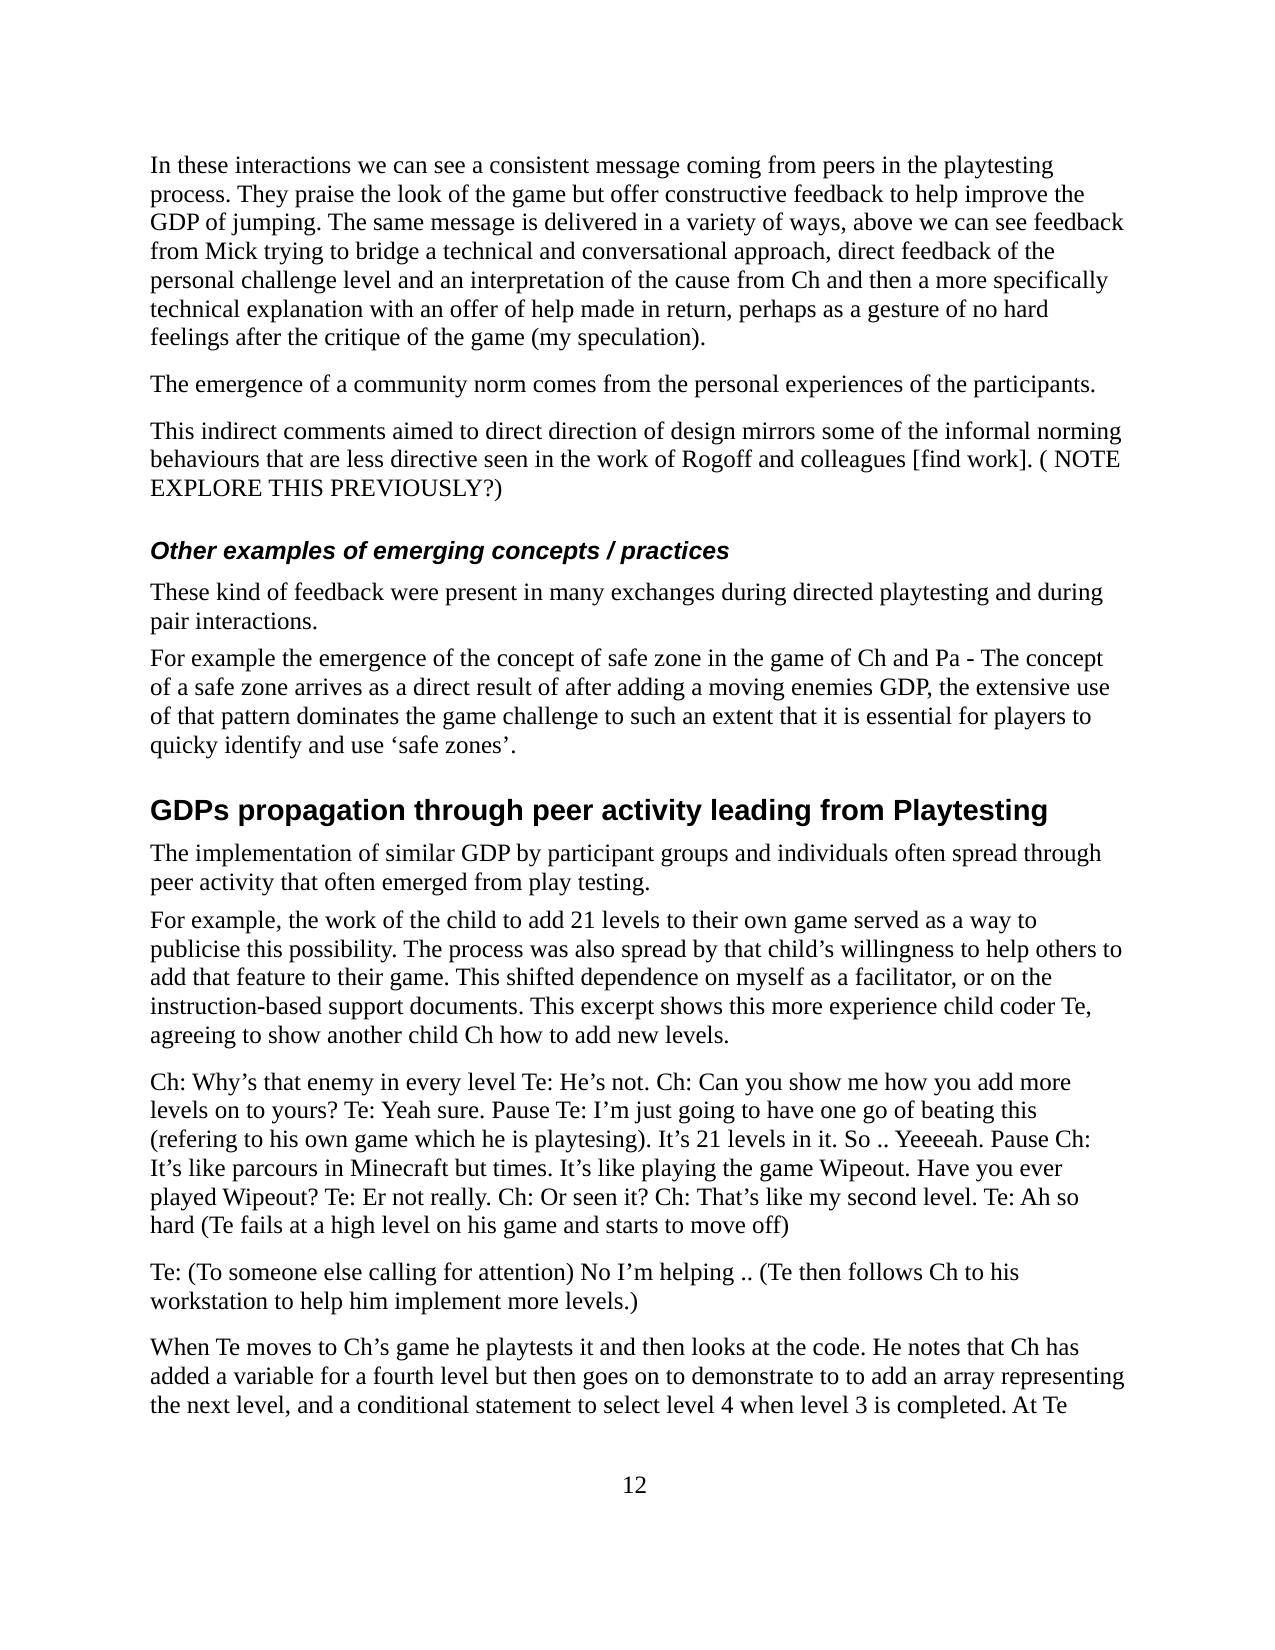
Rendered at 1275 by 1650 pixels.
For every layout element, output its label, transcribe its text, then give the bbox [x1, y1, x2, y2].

text Te: (To someone else calling for attention) No I’m helping .. (Te then follows Ch to his workstation to help him implement more levels.) [150, 1257, 1125, 1314]
text For example, the work of the child to add 21 levels to their own game served as a way to publicise this possibility. The process was also spread by that child’s willingness to help others to add that feature to their game. This shifted dependence on myself as a facilitator, or on the instruction-based support documents. This excerpt shows this more experience child coder Te, agreeing to show another child Ch how to add new levels. [150, 905, 1125, 1049]
text The implementation of similar GDP by participant groups and individuals often spread through peer activity that often emerged from play testing. [150, 838, 1125, 896]
text These kind of feedback were present in many exchanges during directed playtesting and during pair interactions. [150, 577, 1125, 634]
text The emergence of a community norm comes from the personal experiences of the participants. [150, 369, 1125, 398]
text Ch: Why’s that enemy in every level Te: He’s not. Ch: Can you show me how you add more levels on to yours? Te: Yeah sure. Pause Te: I’m just going to have one go of beating this (refering to his own game which he is playtesing). It’s 21 levels in it. So .. Yeeeeah. Pause Ch: It’s like parcours in Minecraft but times. It’s like playing the game Wipeout. Have you ever played Wipeout? Te: Er not really. Ch: Or seen it? Ch: That’s like my second level. Te: Ah so hard (Te fails at a high level on his game and starts to move off) [150, 1067, 1125, 1239]
text This indirect comments aimed to direct direction of design mirrors some of the informal norming behaviours that are less directive seen in the work of Rogoff and colleagues [find work]. ( NOTE EXPLORE THIS PREVIOUSLY?) [150, 416, 1125, 502]
text For example the emergence of the concept of safe zone in the game of Ch and Pa - The concept of a safe zone arrives as a direct result of after adding a moving enemies GDP, the extensive use of that pattern dominates the game challenge to such an extent that it is essential for players to quicky identify and use ‘safe zones’. [150, 643, 1125, 758]
subtitle GDPs propagation through peer activity leading from Playtesting [150, 792, 1125, 826]
text In these interactions we can see a consistent message coming from peers in the playtesting process. They praise the look of the game but offer constructive feedback to help improve the GDP of jumping. The same message is delivered in a variety of ways, above we can see feedback from Mick trying to bridge a technical and conversational approach, direct feedback of the personal challenge level and an interpretation of the cause from Ch and then a more specifically technical explanation with an offer of help made in return, perhaps as a gesture of no hard feelings after the critique of the game (my speculation). [150, 150, 1125, 351]
subtitle Other examples of emerging concepts / practices [150, 536, 1125, 564]
text When Te moves to Ch’s game he playtests it and then looks at the code. He notes that Ch has added a variable for a fourth level but then goes on to demonstrate to to add an array representing the next level, and a conditional statement to select level 4 when level 3 is completed. At Te [150, 1332, 1125, 1419]
